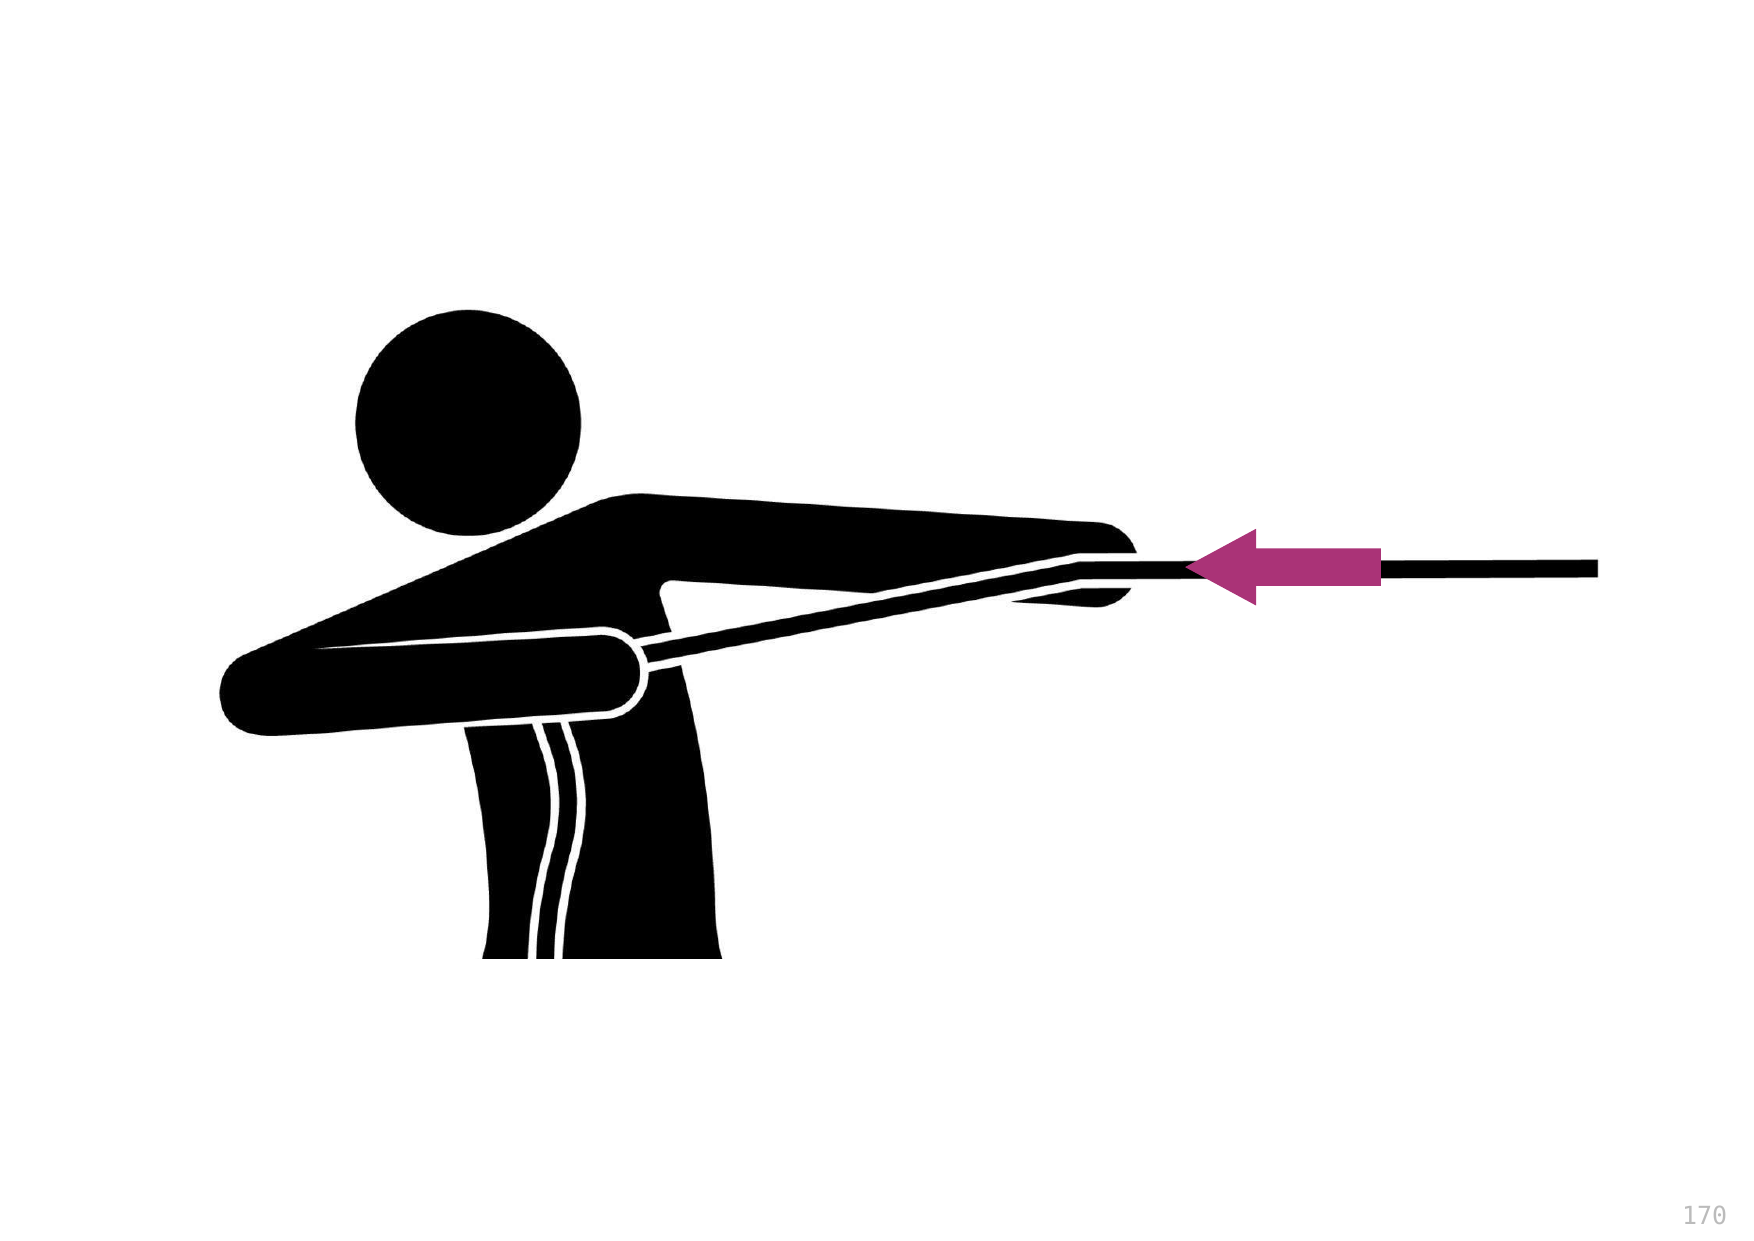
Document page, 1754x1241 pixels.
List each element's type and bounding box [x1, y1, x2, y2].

text_box [1185, 528, 1381, 606]
picture [207, 299, 1606, 960]
